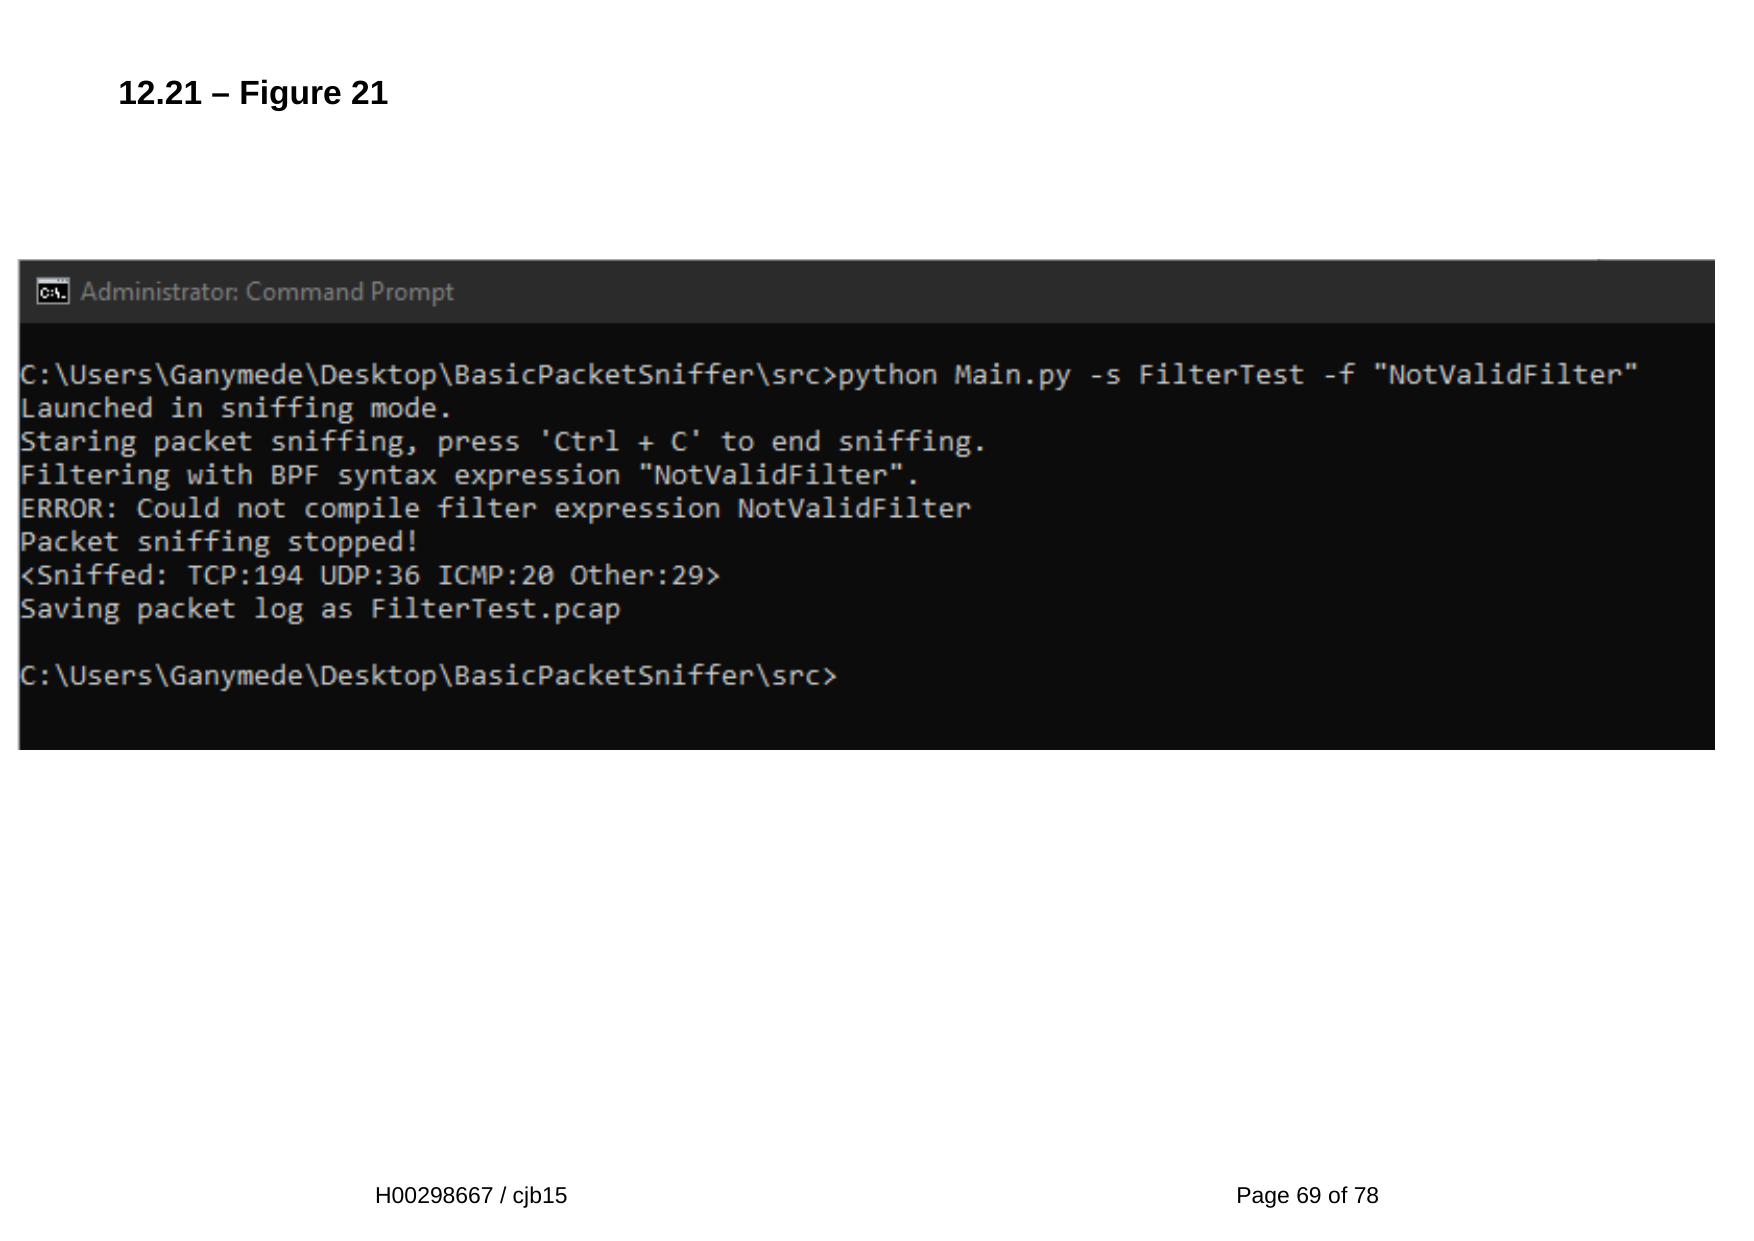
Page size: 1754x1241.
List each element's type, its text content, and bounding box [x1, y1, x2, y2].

picture [12, 259, 1715, 750]
subtitle 12.21 – Figure 21 [118, 73, 1636, 112]
